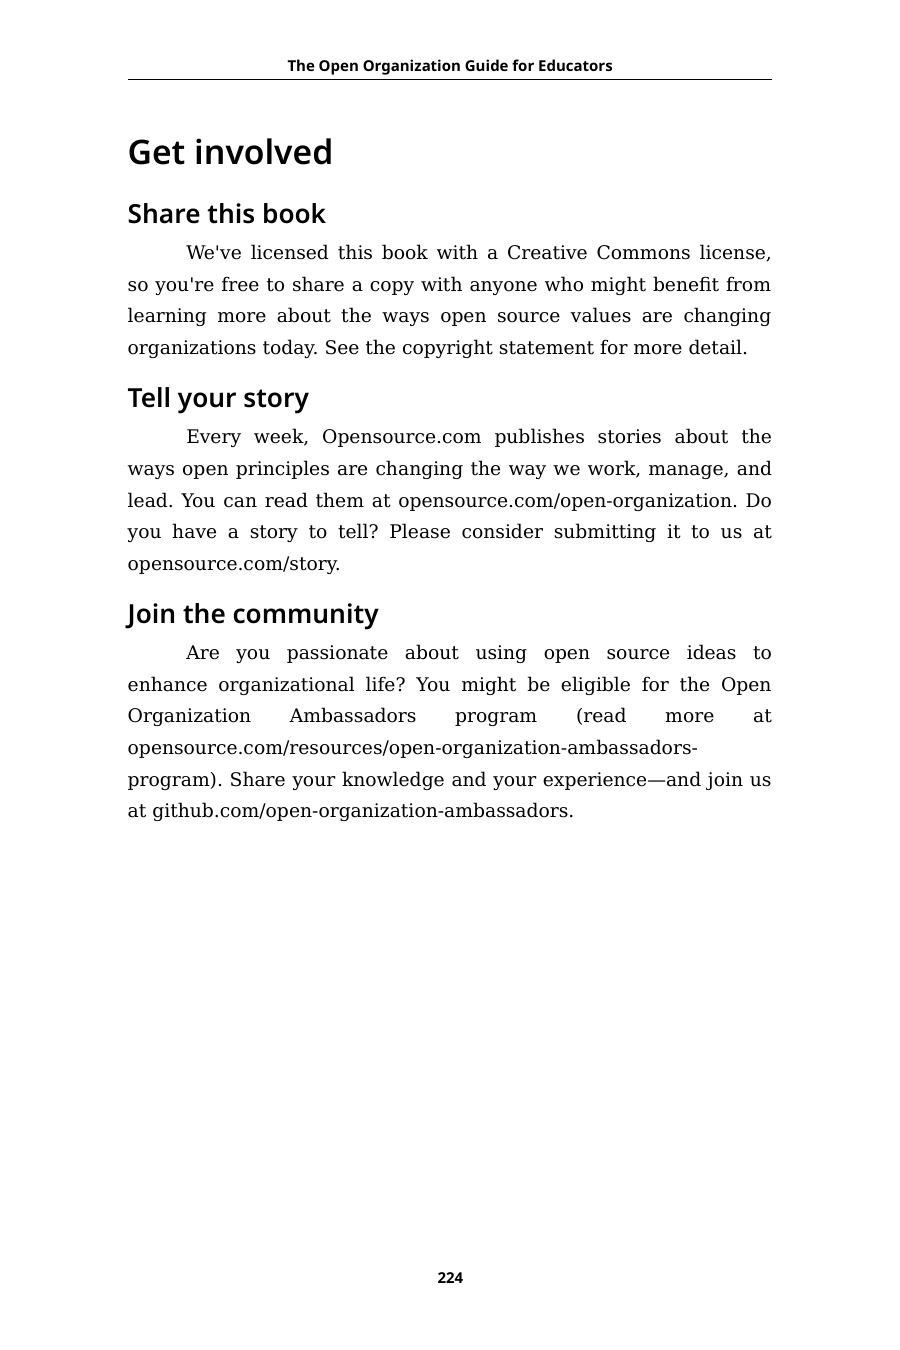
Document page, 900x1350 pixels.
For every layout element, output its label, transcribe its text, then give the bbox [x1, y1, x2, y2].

subtitle Get involved [127, 133, 772, 172]
subtitle Join the community [127, 599, 772, 629]
text We've licensed this book with a Creative Commons license, so you're free to share a copy with anyone who might benefit from learning more about the ways open source values are changing organizations today. See the copyright statement for more detail. [127, 242, 772, 359]
subtitle Tell your story [127, 383, 772, 414]
text Every week, Opensource.com publishes stories about the ways open principles are changing the way we work, manage, and lead. You can read them at opensource.com/open-organization. Do you have a story to tell? Please consider submitting it to us at opensource.com/story. [127, 426, 772, 575]
subtitle Share this book [127, 199, 772, 230]
text Are you passionate about using open source ideas to enhance organizational life? You might be eligible for the Open Organization Ambassadors program (read more at opensource.com/resources/open-organization-ambassadors-program). Share your knowledge and your experience—and join us at github.com/open-organization-ambassadors. [127, 642, 772, 822]
